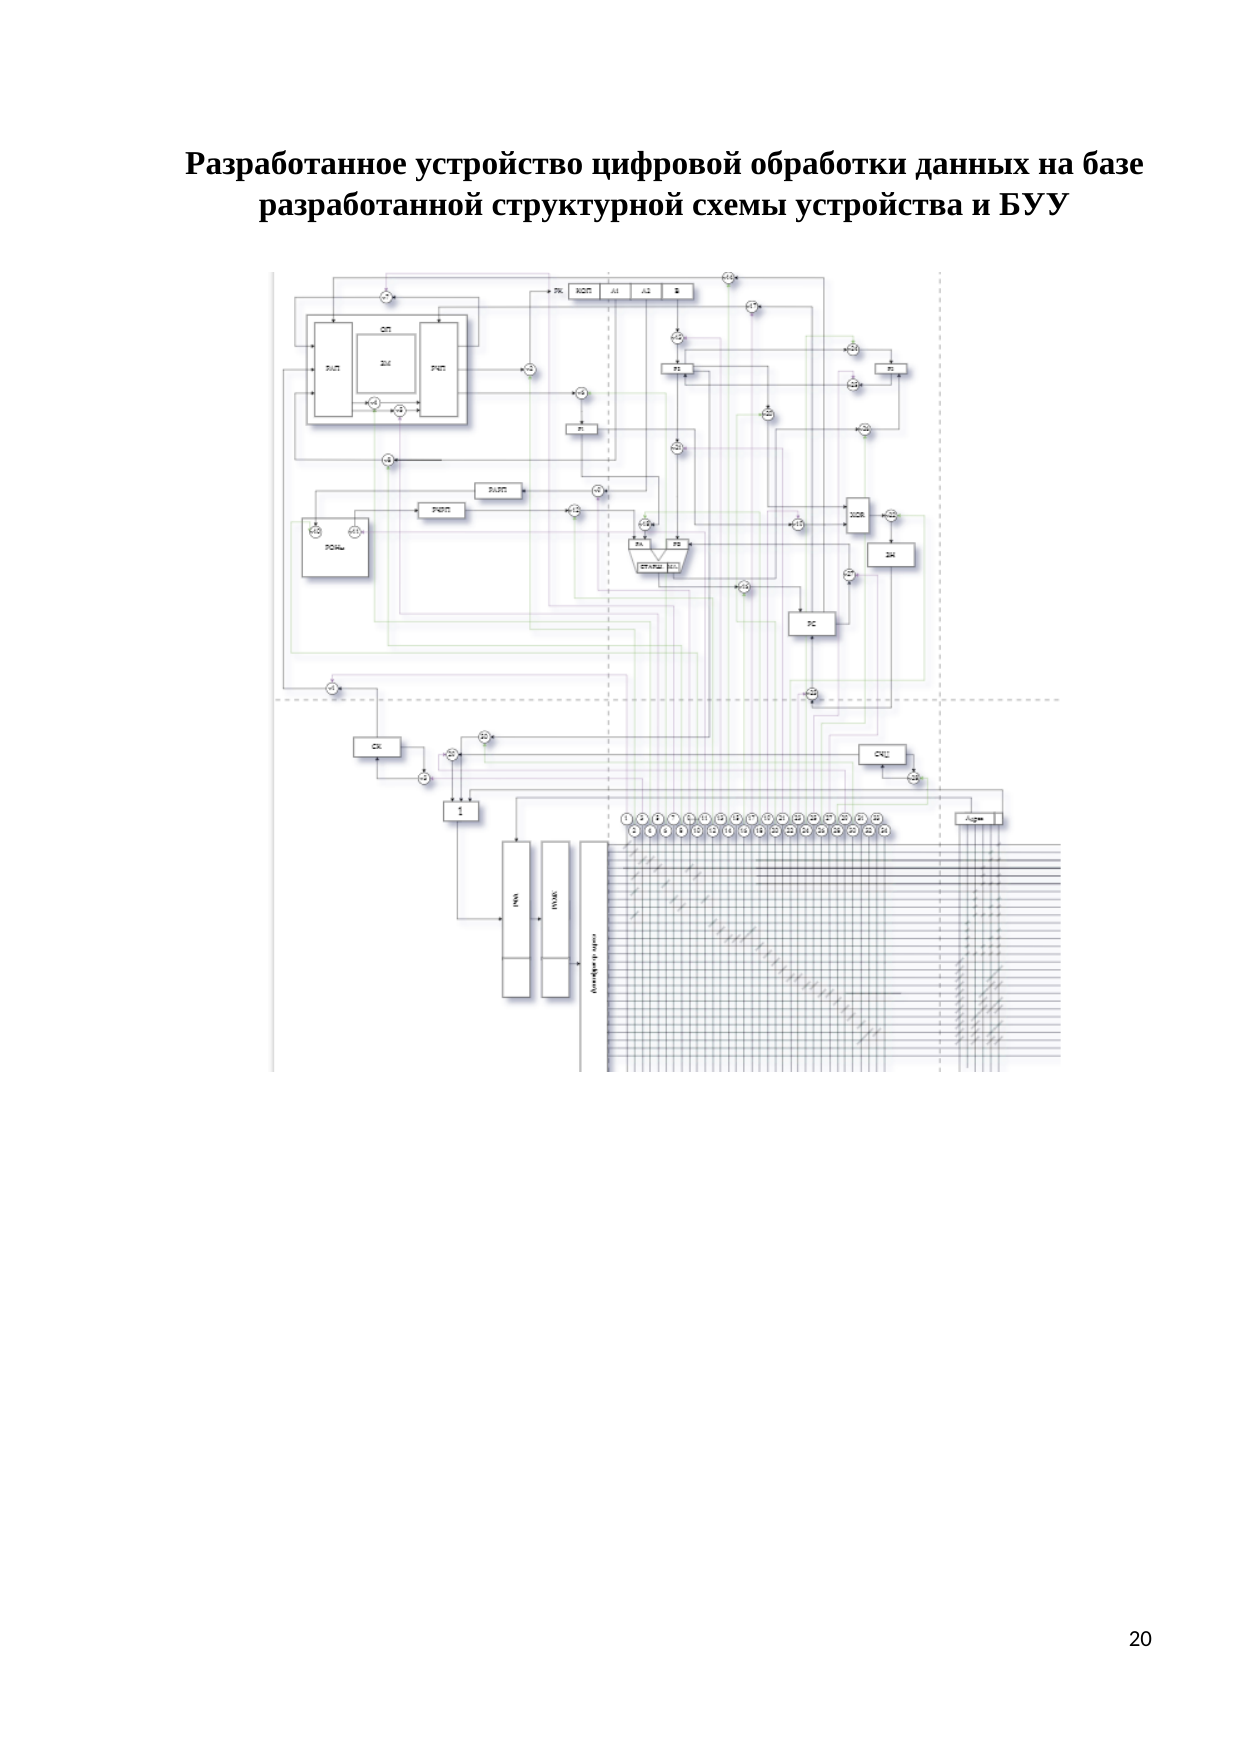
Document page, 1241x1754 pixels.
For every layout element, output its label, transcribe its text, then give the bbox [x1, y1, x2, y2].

picture [268, 272, 1061, 1072]
subtitle Разработанное устройство цифровой обработки данных на базе разработанной структурной схемы устройства и БУУ [177, 143, 1152, 223]
